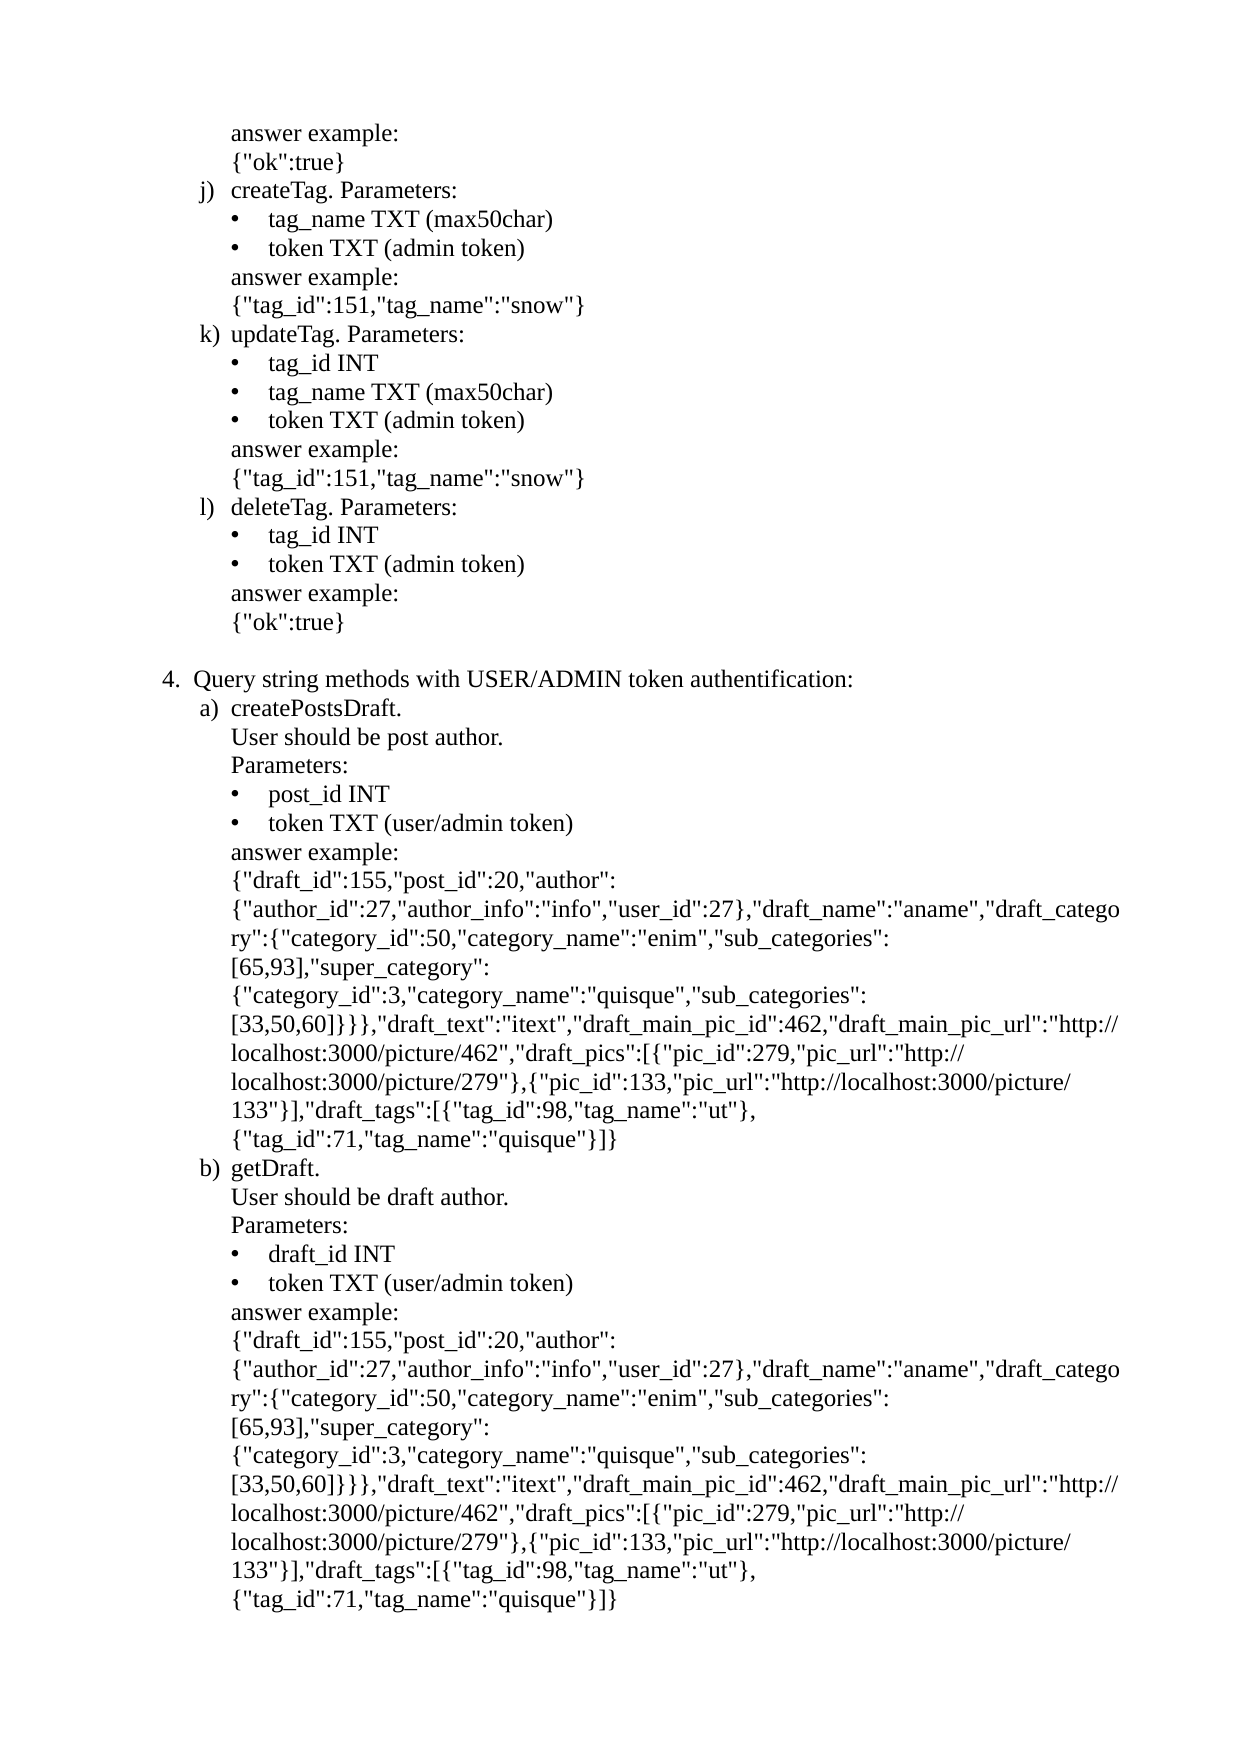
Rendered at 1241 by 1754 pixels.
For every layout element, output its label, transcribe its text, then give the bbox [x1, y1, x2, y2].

list deleteTag. Parameters: [193, 492, 1122, 521]
list answer example: [193, 262, 1122, 291]
list Parameters: [193, 751, 1122, 779]
list createTag. Parameters: [193, 176, 1122, 204]
list answer example: [193, 434, 1122, 463]
list User should be draft author. [193, 1182, 1122, 1211]
list answer example: [193, 837, 1122, 866]
list tag_id INT [231, 521, 1122, 549]
list token TXT (admin token) [231, 406, 1122, 434]
list User should be post author. [193, 722, 1122, 751]
list {"tag_id":151,"tag_name":"snow"} [193, 463, 1122, 492]
list token TXT (user/admin token) [231, 808, 1122, 837]
list post_id INT [231, 779, 1122, 808]
list token TXT (admin token) [231, 233, 1122, 262]
list answer example: [193, 1297, 1122, 1326]
list tag_name TXT (max50char) [231, 377, 1122, 406]
list createPostsDraft. [193, 693, 1122, 722]
list draft_id INT [231, 1239, 1122, 1268]
list {"ok":true} [193, 607, 1122, 636]
list tag_id INT [231, 348, 1122, 377]
list getDraft. [193, 1153, 1122, 1182]
list tag_name TXT (max50char) [231, 204, 1122, 233]
list {"draft_id":155,"post_id":20,"author":{"author_id":27,"author_info":"info","user_id":27},"draft_name":"aname","draft_category":{"category_id":50,"category_name":"enim","sub_categories":[65,93],"super_category":{"category_id":3,"category_name":"quisque","sub_categories":[33,50,60]}}},"draft_text":"itext","draft_main_pic_id":462,"draft_main_pic_url":"http://localhost:3000/picture/462","draft_pics":[{"pic_id":279,"pic_url":"http://localhost:3000/picture/279"},{"pic_id":133,"pic_url":"http://localhost:3000/picture/133"}],"draft_tags":[{"tag_id":98,"tag_name":"ut"},{"tag_id":71,"tag_name":"quisque"}]} [193, 866, 1122, 1153]
list Parameters: [193, 1211, 1122, 1239]
list {"ok":true} [193, 147, 1122, 176]
list answer example: [193, 118, 1122, 147]
list token TXT (admin token) [231, 549, 1122, 578]
list {"draft_id":155,"post_id":20,"author":{"author_id":27,"author_info":"info","user_id":27},"draft_name":"aname","draft_category":{"category_id":50,"category_name":"enim","sub_categories":[65,93],"super_category":{"category_id":3,"category_name":"quisque","sub_categories":[33,50,60]}}},"draft_text":"itext","draft_main_pic_id":462,"draft_main_pic_url":"http://localhost:3000/picture/462","draft_pics":[{"pic_id":279,"pic_url":"http://localhost:3000/picture/279"},{"pic_id":133,"pic_url":"http://localhost:3000/picture/133"}],"draft_tags":[{"tag_id":98,"tag_name":"ut"},{"tag_id":71,"tag_name":"quisque"}]} [193, 1326, 1122, 1613]
list Query string methods with USER/ADMIN token authentification: [156, 664, 1122, 693]
list {"tag_id":151,"tag_name":"snow"} [193, 291, 1122, 319]
list updateTag. Parameters: [193, 319, 1122, 348]
list token TXT (user/admin token) [231, 1268, 1122, 1297]
list answer example: [193, 578, 1122, 607]
